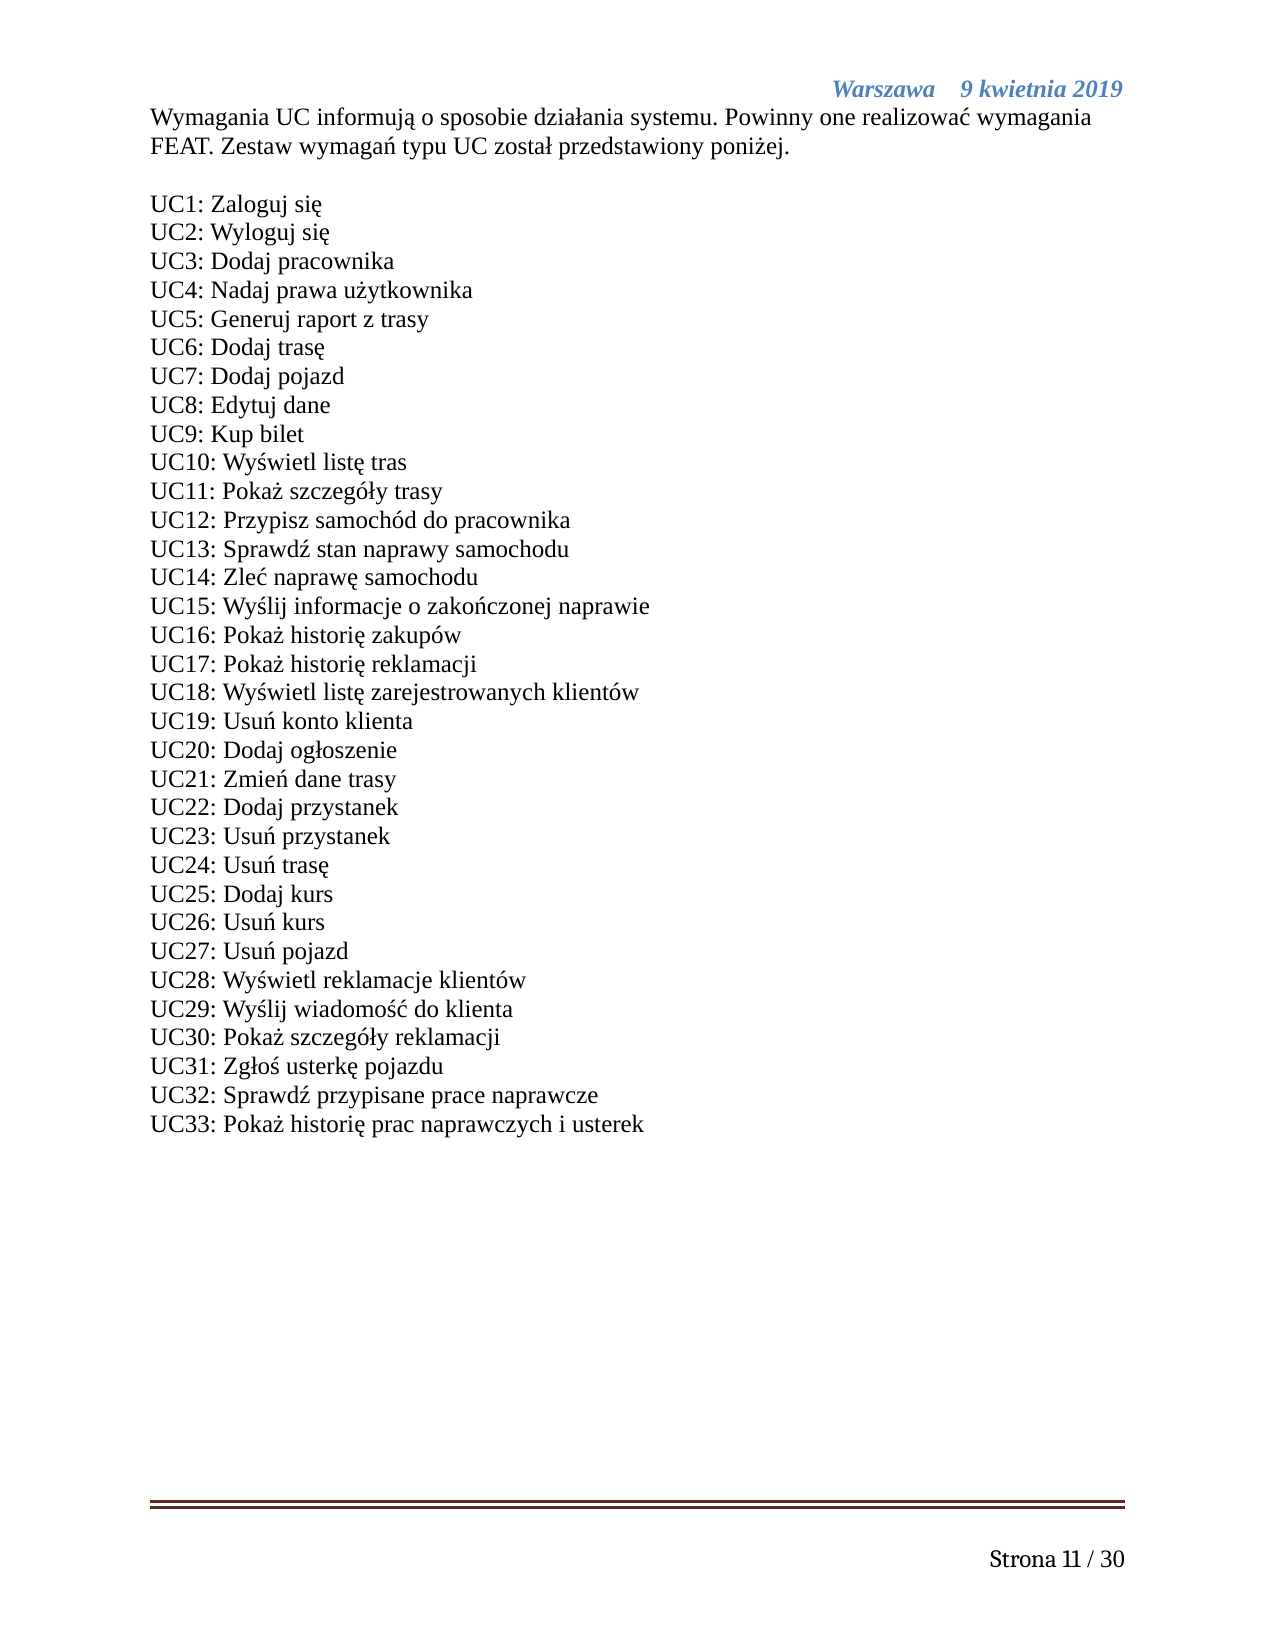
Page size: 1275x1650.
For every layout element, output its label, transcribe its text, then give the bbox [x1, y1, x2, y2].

text UC23: Usuń przystanek [150, 821, 1125, 850]
text UC28: Wyświetl reklamacje klientów [150, 965, 1125, 994]
text UC12: Przypisz samochód do pracownika [150, 505, 1125, 534]
text UC24: Usuń trasę [150, 850, 1125, 879]
text UC19: Usuń konto klienta [150, 706, 1125, 735]
text UC17: Pokaż historię reklamacji [150, 649, 1125, 677]
text UC27: Usuń pojazd [150, 936, 1125, 965]
text UC10: Wyświetl listę tras [150, 447, 1125, 476]
text UC15: Wyślij informacje o zakończonej naprawie [150, 591, 1125, 620]
text UC13: Sprawdź stan naprawy samochodu [150, 534, 1125, 562]
text UC14: Zleć naprawę samochodu [150, 562, 1125, 591]
text UC29: Wyślij wiadomość do klienta [150, 994, 1125, 1022]
text UC31: Zgłoś usterkę pojazdu [150, 1051, 1125, 1080]
text UC20: Dodaj ogłoszenie [150, 735, 1125, 764]
text UC6: Dodaj trasę [150, 332, 1125, 361]
text UC4: Nadaj prawa użytkownika [150, 275, 1125, 304]
text UC32: Sprawdź przypisane prace naprawcze [150, 1080, 1125, 1109]
text UC30: Pokaż szczegóły reklamacji [150, 1022, 1125, 1051]
text UC8: Edytuj dane [150, 390, 1125, 419]
text UC18: Wyświetl listę zarejestrowanych klientów [150, 677, 1125, 706]
text UC33: Pokaż historię prac naprawczych i usterek [150, 1109, 1125, 1137]
text UC1: Zaloguj się [150, 189, 1125, 217]
text Wymagania UC informują o sposobie działania systemu. Powinny one realizować wymagania FEAT. Zestaw wymagań typu UC został przedstawiony poniżej. [150, 102, 1125, 160]
text UC3: Dodaj pracownika [150, 246, 1125, 275]
text UC2: Wyloguj się [150, 217, 1125, 246]
text UC22: Dodaj przystanek [150, 792, 1125, 821]
text UC7: Dodaj pojazd [150, 361, 1125, 390]
text UC16: Pokaż historię zakupów [150, 620, 1125, 649]
text UC9: Kup bilet [150, 419, 1125, 447]
text UC25: Dodaj kurs [150, 879, 1125, 907]
text UC21: Zmień dane trasy [150, 764, 1125, 792]
text UC26: Usuń kurs [150, 907, 1125, 936]
text UC5: Generuj raport z trasy [150, 304, 1125, 332]
text UC11: Pokaż szczegóły trasy [150, 476, 1125, 505]
